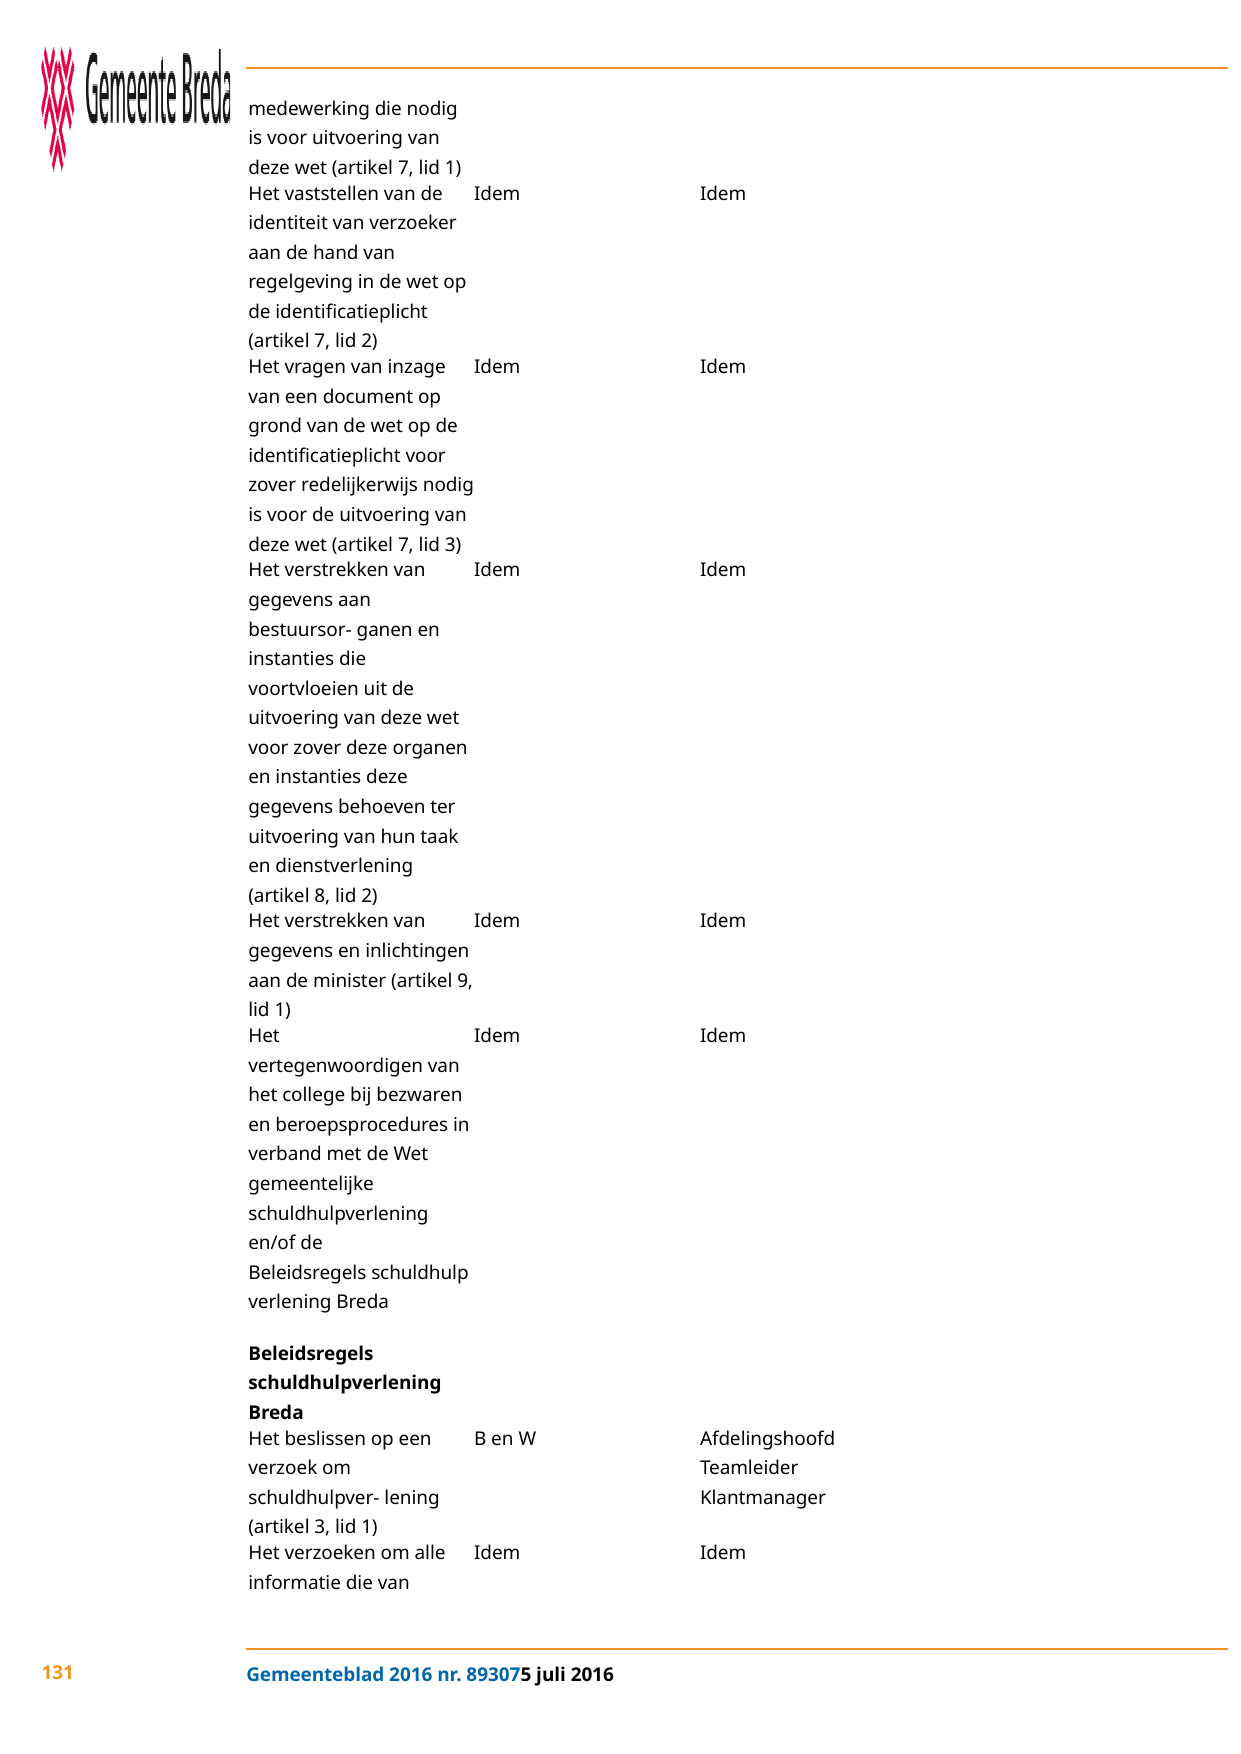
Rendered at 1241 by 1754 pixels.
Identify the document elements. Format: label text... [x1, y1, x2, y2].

table_cell [700, 1340, 926, 1425]
table_cell [926, 353, 1152, 557]
table_cell medewerking die nodig is voor uitvoering van deze wet (artikel 7, lid 1) [248, 95, 474, 180]
table_cell [700, 1314, 926, 1340]
table_cell Het vertegenwoordigen van het college bij bezwaren en beroepsprocedures in verband met de Wet gemeentelijke schuldhulpverlening en/of de Beleidsregels schuldhulpverlening Breda [248, 1022, 474, 1314]
table_cell Het vragen van inzage van een document op grond van de wet op de identificatieplicht voor zover redelijkerwijs nodig is voor de uitvoering van deze wet (artikel 7, lid 3) [248, 353, 474, 557]
table_cell [474, 95, 700, 180]
table_cell B en W [474, 1425, 700, 1539]
picture [41, 47, 231, 172]
table_cell [474, 1340, 700, 1425]
table_cell [700, 95, 926, 180]
table_cell Idem [700, 353, 926, 557]
table_cell Idem [700, 180, 926, 353]
table_cell [926, 95, 1152, 180]
table_cell Idem [700, 908, 926, 1022]
table_cell Het beslissen op een verzoek om schuldhulpver- lening (artikel 3, lid 1) [248, 1425, 474, 1539]
table_cell [926, 1425, 1152, 1539]
table_cell Idem [474, 557, 700, 908]
table_cell Idem [700, 1539, 926, 1594]
table_cell Afdelingshoofd Teamleider Klantmanager [700, 1425, 926, 1539]
table_cell Beleidsregels schuldhulpverlening Breda [248, 1340, 474, 1425]
table_cell Idem [474, 908, 700, 1022]
table_cell Idem [474, 1539, 700, 1594]
table_cell [926, 180, 1152, 353]
table_cell Idem [474, 180, 700, 353]
table_cell [926, 1340, 1152, 1425]
table_cell [926, 908, 1152, 1022]
table_cell Idem [474, 353, 700, 557]
table_cell [474, 1314, 700, 1340]
table_cell Het verzoeken om alle informatie die van [248, 1539, 474, 1594]
table_cell Idem [474, 1022, 700, 1314]
table_cell [926, 1314, 1152, 1340]
table_cell [926, 1539, 1152, 1594]
table_cell Idem [700, 557, 926, 908]
table_cell [926, 557, 1152, 908]
table_cell [926, 1022, 1152, 1314]
table_cell Het verstrekken van gegevens en inlichtingen aan de minister (artikel 9, lid 1) [248, 908, 474, 1022]
table_cell [248, 1314, 474, 1340]
table_cell Idem [700, 1022, 926, 1314]
table_cell Het vaststellen van de identiteit van verzoeker aan de hand van regelgeving in de wet op de identificatieplicht (artikel 7, lid 2) [248, 180, 474, 353]
table_cell Het verstrekken van gegevens aan bestuursor- ganen en instanties die voortvloeien uit de uitvoering van deze wet voor zover deze organen en instanties deze gegevens behoeven ter uitvoering van hun taak en dienstverlening (artikel 8, lid 2) [248, 557, 474, 908]
